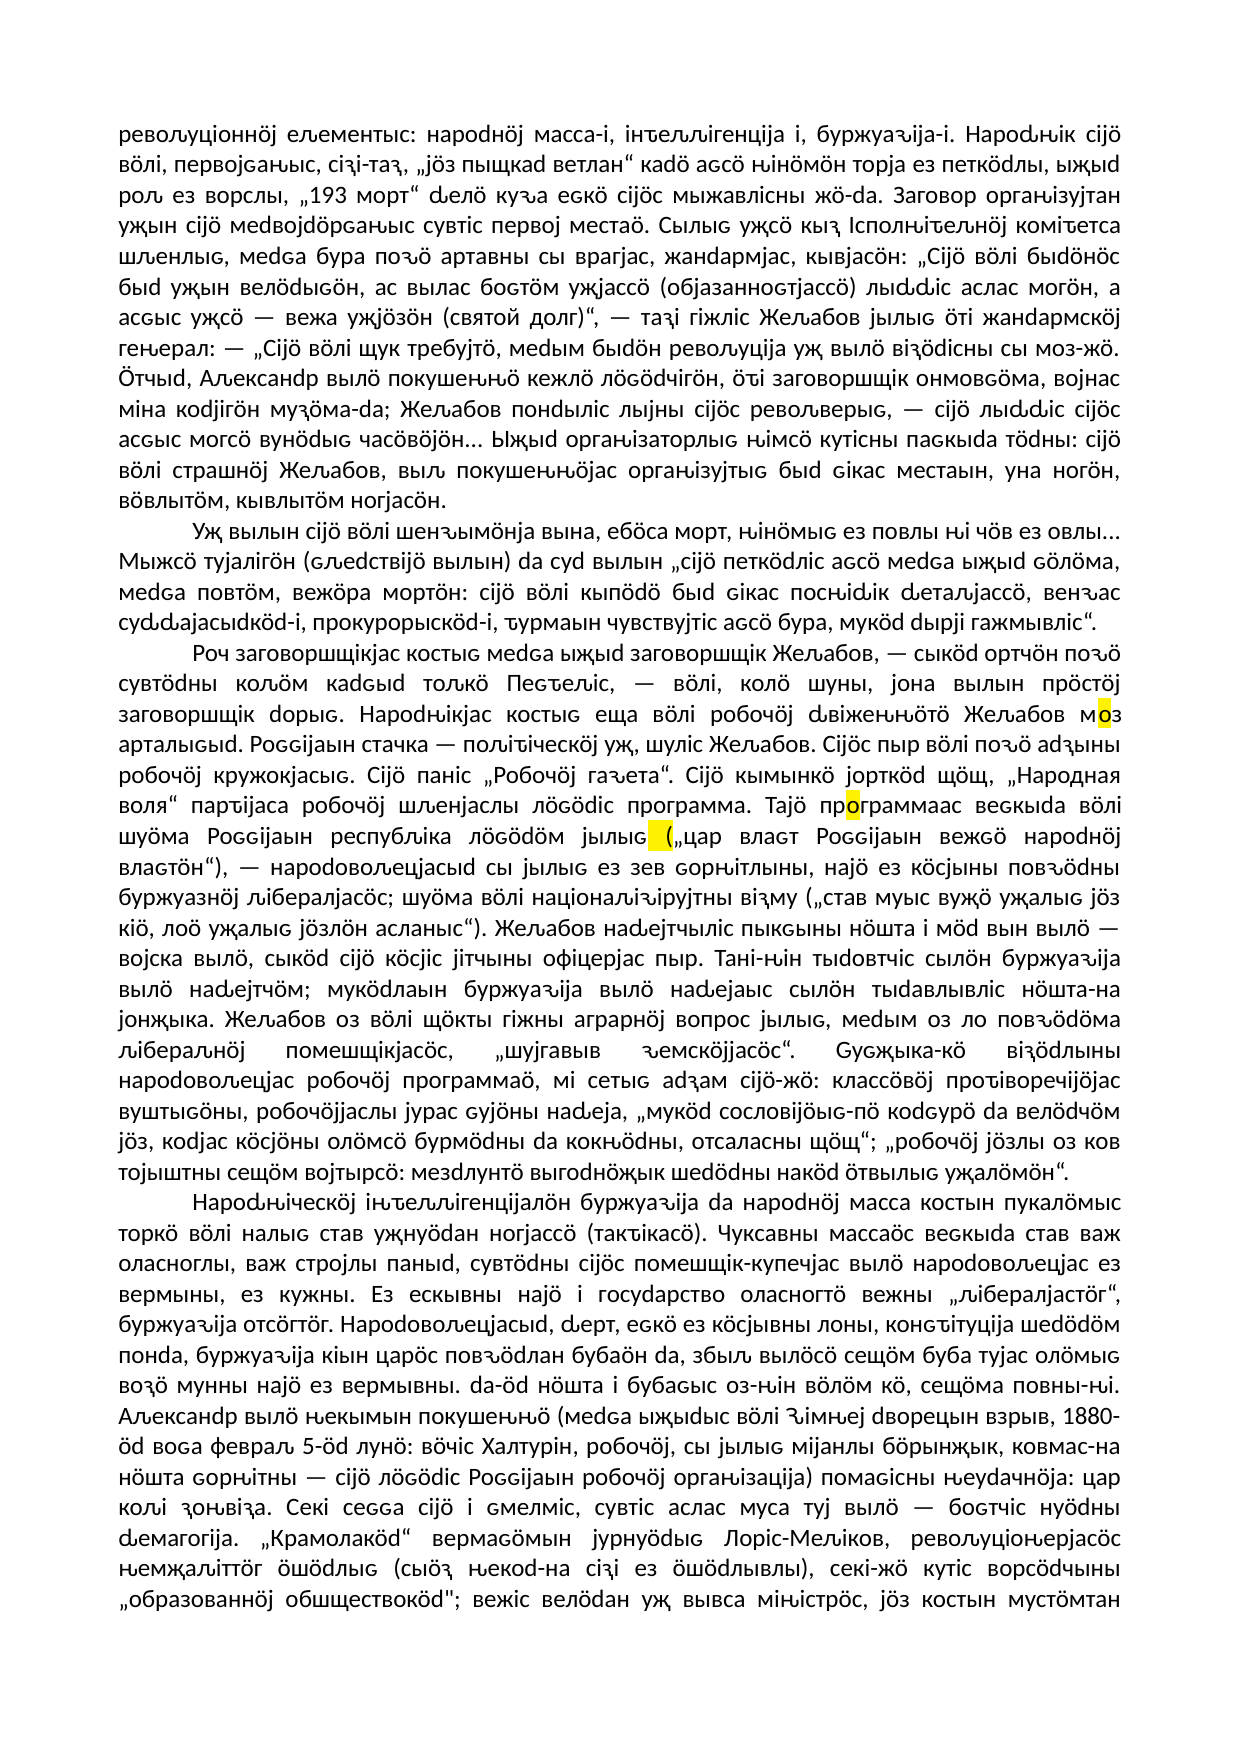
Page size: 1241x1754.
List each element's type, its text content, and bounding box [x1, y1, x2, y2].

text Роч заговоршщікјас костыԍ меԁԍа ыҗыԁ заговоршщік Жеԉабов, — сыкӧԁ ортчӧн поԅӧ сувтӧԁны коԉӧм каԁԍыԁ тоԉкӧ Пеԍԏеԉіс, — вӧлі, колӧ шуны, јона вылын прӧстӧј заговоршщік ԁорыԍ. Нароԁԋікјас костыԍ еща вӧлі робочӧј ԃвіжеԋԋӧтӧ Жеԉабов моз арталыԍыԁ. Роԍԍіјаын стачка — поԉіԏіческӧј уҗ, шуліс Жеԉабов. Сіјӧс пыр вӧлі поԅӧ аԁԇыны робочӧј кружокјасыԍ. Сіјӧ паніс „Робочӧј гаԅета“. Сіјӧ кымынкӧ јорткӧԁ щӧщ, „Народная воля“ парԏіјаса робочӧј шԉенјаслы лӧԍӧԁіс программа. Тајӧ программаас веԍкыԁа вӧлі шуӧма Роԍԍіјаын респубԉіка лӧԍӧԁӧм јылыԍ („цар влаԍт Роԍԍіјаын вежԍӧ нароԁнӧј влаԍтӧн“), — нароԁовоԉецјасыԁ сы јылыԍ ез зев ԍорԋітлыны, најӧ ез кӧсјыны повԅӧԁны буржуазнӧј ԉібералјасӧс; шуӧма вӧлі націонаԉіԅірујтны віԇму („став муыс вуҗӧ уҗалыԍ јӧз кіӧ, лоӧ уҗалыԍ јӧзлӧн асланыс“). Жеԉабов наԃејтчыліс пыкԍыны нӧшта і мӧԁ вын вылӧ — војска вылӧ, сыкӧԁ сіјӧ кӧсјіс јітчыны офіцерјас пыр. Тані-ԋін тыԁовтчіс сылӧн буржуаԅіја вылӧ наԃејтчӧм; мукӧԁлаын буржуаԅіја вылӧ наԃејаыс сылӧн тыԁавлывліс нӧшта-на јонҗыка. Жеԉабов оз вӧлі щӧкты гіжны аграрнӧј вопрос јылыԍ, меԁым оз ло повԅӧԁӧма ԉібераԉнӧј помешщікјасӧс, „шујгавыв ԅемскӧјјасӧс“. Ԍуԍҗыка-кӧ віԇӧԁлыны нароԁовоԉецјас робочӧј программаӧ, мі сетыԍ аԁԇам сіјӧ-жӧ: классӧвӧј проԏіворечіјӧјас вуштыԍӧны, робочӧјјаслы јурас ԍујӧны наԃеја, „мукӧԁ сословіјӧыԍ-пӧ коԁԍурӧ ԁа велӧԁчӧм јӧз, коԁјас кӧсјӧны олӧмсӧ бурмӧԁны ԁа кокԋӧԁны, отсаласны щӧщ“; „робочӧј јӧзлы оз ков тојыштны сещӧм војтырсӧ: мезԁлунтӧ выгоԁнӧҗык шеԁӧԁны накӧԁ ӧтвылыԍ уҗалӧмӧн“. [118, 637, 1122, 1186]
text Нароԃԋіческӧј іԋԏеԉԉігенціјалӧн буржуаԅіја ԁа нароԁнӧј масса костын пукалӧмыс торкӧ вӧлі налыԍ став уҗнуӧԁан ногјассӧ (такԏікасӧ). Чуксавны массаӧс веԍкыԁа став важ оласноглы, важ стројлы паныԁ, сувтӧԁны сіјӧс помешщік-купечјас вылӧ нароԁовоԉецјас ез вермыны, ез кужны. Ез ескывны најӧ і госуԁарство оласногтӧ вежны „ԉібералјастӧг“, буржуаԅіја отсӧгтӧг. Нароԁовоԉецјасыԁ, ԃерт, еԍкӧ ез кӧсјывны лоны, конԍԏітуціја шеԁӧԁӧм понԁа, буржуаԅіја кіын царӧс повԅӧԁлан бубаӧн ԁа, збыԉ вылӧсӧ сещӧм буба тујас олӧмыԍ воԇӧ мунны најӧ ез вермывны. ԁа-ӧԁ нӧшта і бубаԍыс оз-ԋін вӧлӧм кӧ, сещӧма повны-ԋі. Аԉексанԁр вылӧ ԋекымын покушеԋԋӧ (меԁԍа ыҗыԁыс вӧлі Ԅімԋеј ԁворецын взрыв, 1880-ӧԁ воԍа февраԉ 5-ӧԁ лунӧ: вӧчіс Халтурін, робочӧј, сы јылыԍ міјанлы бӧрынҗык, ковмас-на нӧшта ԍорԋітны — сіјӧ лӧԍӧԁіс Роԍԍіјаын робочӧј оргаԋізаціја) помаԍісны ԋеуԁачнӧја: цар коԉі ԇоԋвіԇа. Секі сеԍԍа сіјӧ і ԍмелміс, сувтіс аслас муса туј вылӧ — боԍтчіс нуӧԁны ԃемагогіја. „Крамолакӧԁ“ вермаԍӧмын јурнуӧԁыԍ Лоріс-Меԉіков, ревоԉуціоԋерјасӧс ԋемҗаԉіттӧг ӧшӧԁлыԍ (сыӧԇ ԋекоԁ-на сіԇі ез ӧшӧԁлывлы), секі-жӧ кутіс ворсӧԁчыны „образованнӧј обшществокӧԁ"; вежіс велӧԁан уҗ вывса міԋістрӧс, јӧз костын мустӧмтан [118, 1186, 1122, 1614]
text ревоԉуціоннӧј еԉементыс: нароԁнӧј масса-і, інԏеԉԉігенціја і, буржуаԅіја-і. Нароԃԋік сіјӧ вӧлі, первојԍаԋыс, сіԇі-таԇ, „јӧз пыщкаԁ ветлан“ каԁӧ аԍсӧ ԋінӧмӧн торја ез петкӧԁлы, ыҗыԁ роԉ ез ворслы, „193 морт“ ԃелӧ куԅа еԍкӧ сіјӧс мыжавлісны жӧ-ԁа. Заговор оргаԋізујтан уҗын сіјӧ меԁвојԁӧрԍаԋыс сувтіс первој местаӧ. Сылыԍ уҗсӧ кыԇ Ісполԋіԏеԉнӧј коміԏетса шԉенлыԍ, меԁԍа бура поԅӧ артавны сы врагјас, жанԁармјас, кывјасӧн: „Сіјӧ вӧлі быԁӧнӧс быԁ уҗын велӧԁыԍӧн, ас вылас боԍтӧм уҗјассӧ (објазанноԍтјассӧ) лыԃԃіс аслас могӧн, а асԍыс уҗсӧ — вежа уҗјӧзӧн (святой долг)“, — таԇі гіжліс Жеԉабов јылыԍ ӧті жанԁармскӧј геԋерал: — „Сіјӧ вӧлі щук требујтӧ, меԁым быԁӧн ревоԉуціја уҗ вылӧ віԇӧԁісны сы моз-жӧ. Ӧтчыԁ, Аԉексанԁр вылӧ покушеԋԋӧ кежлӧ лӧԍӧԁчігӧн, ӧԏі заговоршщік онмовԍӧма, војнас міна коԁјігӧн муԇӧма-ԁа; Жеԉабов понԁыліс лыјны сіјӧс ревоԉверыԍ, — сіјӧ лыԃԃіс сіјӧс асԍыс могсӧ вунӧԁыԍ часӧвӧјӧн... Ыҗыԁ оргаԋізаторлыԍ ԋімсӧ кутісны паԍкыԁа тӧԁны: сіјӧ вӧлі страшнӧј Жеԉабов, выԉ покушеԋԋӧјас оргаԋізујтыԍ быԁ ԍікас местаын, уна ногӧн, вӧвлытӧм, кывлытӧм ногјасӧн. [118, 118, 1122, 515]
text Уҗ вылын сіјӧ вӧлі шенԅымӧнја вына, ебӧса морт, ԋінӧмыԍ ез повлы ԋі чӧв ез овлы... Мыжсӧ тујалігӧн (ԍԉеԁствіјӧ вылын) ԁа суԁ вылын „сіјӧ петкӧԁліс аԍсӧ меԁԍа ыҗыԁ ԍӧлӧма, меԁԍа повтӧм, вежӧра мортӧн: сіјӧ вӧлі кыпӧԁӧ быԁ ԍікас посԋіԃік ԃетаԉјассӧ, венԅас суԃԃајасыԁкӧԁ-і, прокурорыскӧԁ-і, ԏурмаын чувствујтіс аԍсӧ бура, мукӧԁ ԁырјі гажмывліс“. [118, 515, 1122, 637]
